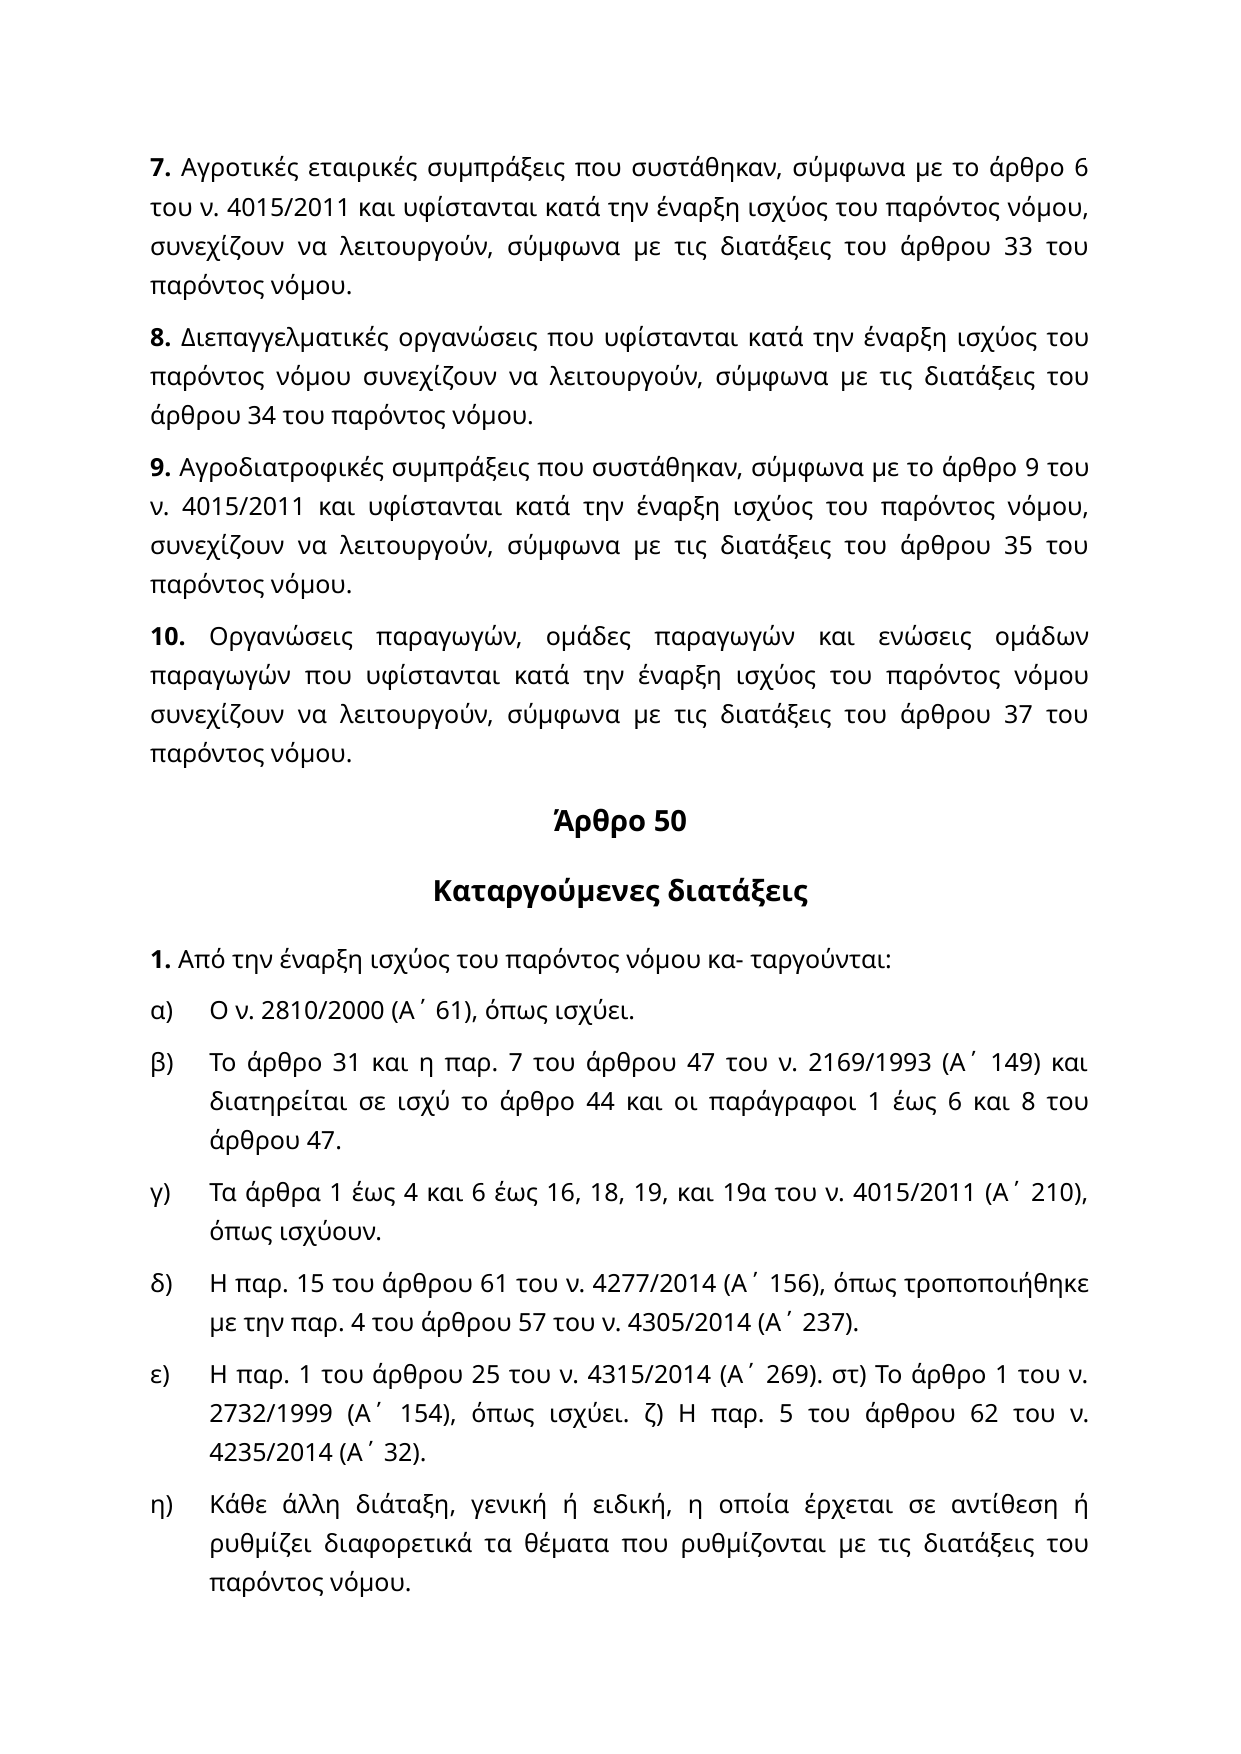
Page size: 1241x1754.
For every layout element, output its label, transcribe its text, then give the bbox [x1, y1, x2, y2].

list δ) Η παρ. 15 του άρθρου 61 του ν. 4277/2014 (Α΄ 156), όπως τροποποιήθηκε με την παρ. 4 του άρθρου 57 του ν. 4305/2014 (Α΄ 237). [150, 1265, 1090, 1339]
text 9. Αγροδιατροφικές συμπράξεις που συστάθηκαν, σύμφωνα με το άρθρο 9 του ν. 4015/2011 και υφίστανται κατά την έναρξη ισχύος του παρόντος νόμου, συνεχίζουν να λειτουργούν, σύμφωνα με τις διατάξεις του άρθρου 35 του παρόντος νόμου. [150, 449, 1090, 601]
list γ) Τα άρθρα 1 έως 4 και 6 έως 16, 18, 19, και 19α του ν. 4015/2011 (Α΄ 210), όπως ισχύουν. [150, 1174, 1090, 1248]
text 8. Διεπαγγελματικές οργανώσεις που υφίστανται κατά την έναρξη ισχύος του παρόντος νόμου συνεχίζουν να λειτουργούν, σύμφωνα με τις διατάξεις του άρθρου 34 του παρόντος νόμου. [150, 319, 1090, 432]
text 1. Από την έναρξη ισχύος του παρόντος νόμου κα- ταργούνται: [150, 941, 1090, 975]
text 7. Αγροτικές εταιρικές συμπράξεις που συστάθηκαν, σύμφωνα με το άρθρο 6 του ν. 4015/2011 και υφίστανται κατά την έναρξη ισχύος του παρόντος νόμου, συνεχίζουν να λειτουργούν, σύμφωνα με τις διατάξεις του άρθρου 33 του παρόντος νόμου. [150, 150, 1090, 302]
subtitle Καταργούμενες διατάξεις [150, 871, 1090, 910]
subtitle Άρθρο 50 [150, 800, 1090, 840]
list β) Το άρθρο 31 και η παρ. 7 του άρθρου 47 του ν. 2169/1993 (Α΄ 149) και διατηρείται σε ισχύ το άρθρο 44 και οι παράγραφοι 1 έως 6 και 8 του άρθρου 47. [150, 1044, 1090, 1157]
text 10. Οργανώσεις παραγωγών, ομάδες παραγωγών και ενώσεις ομάδων παραγωγών που υφίστανται κατά την έναρξη ισχύος του παρόντος νόμου συνεχίζουν να λειτουργούν, σύμφωνα με τις διατάξεις του άρθρου 37 του παρόντος νόμου. [150, 618, 1090, 770]
list α) Ο ν. 2810/2000 (Α΄ 61), όπως ισχύει. [150, 993, 1090, 1027]
list η) Κάθε άλλη διάταξη, γενική ή ειδική, η οποία έρχεται σε αντίθεση ή ρυθμίζει διαφορετικά τα θέματα που ρυθμίζονται με τις διατάξεις του παρόντος νόμου. [150, 1486, 1090, 1599]
list ε) Η παρ. 1 του άρθρου 25 του ν. 4315/2014 (Α΄ 269). στ) Το άρθρο 1 του ν. 2732/1999 (Α΄ 154), όπως ισχύει. ζ) Η παρ. 5 του άρθρου 62 του ν. 4235/2014 (Α΄ 32). [150, 1356, 1090, 1469]
